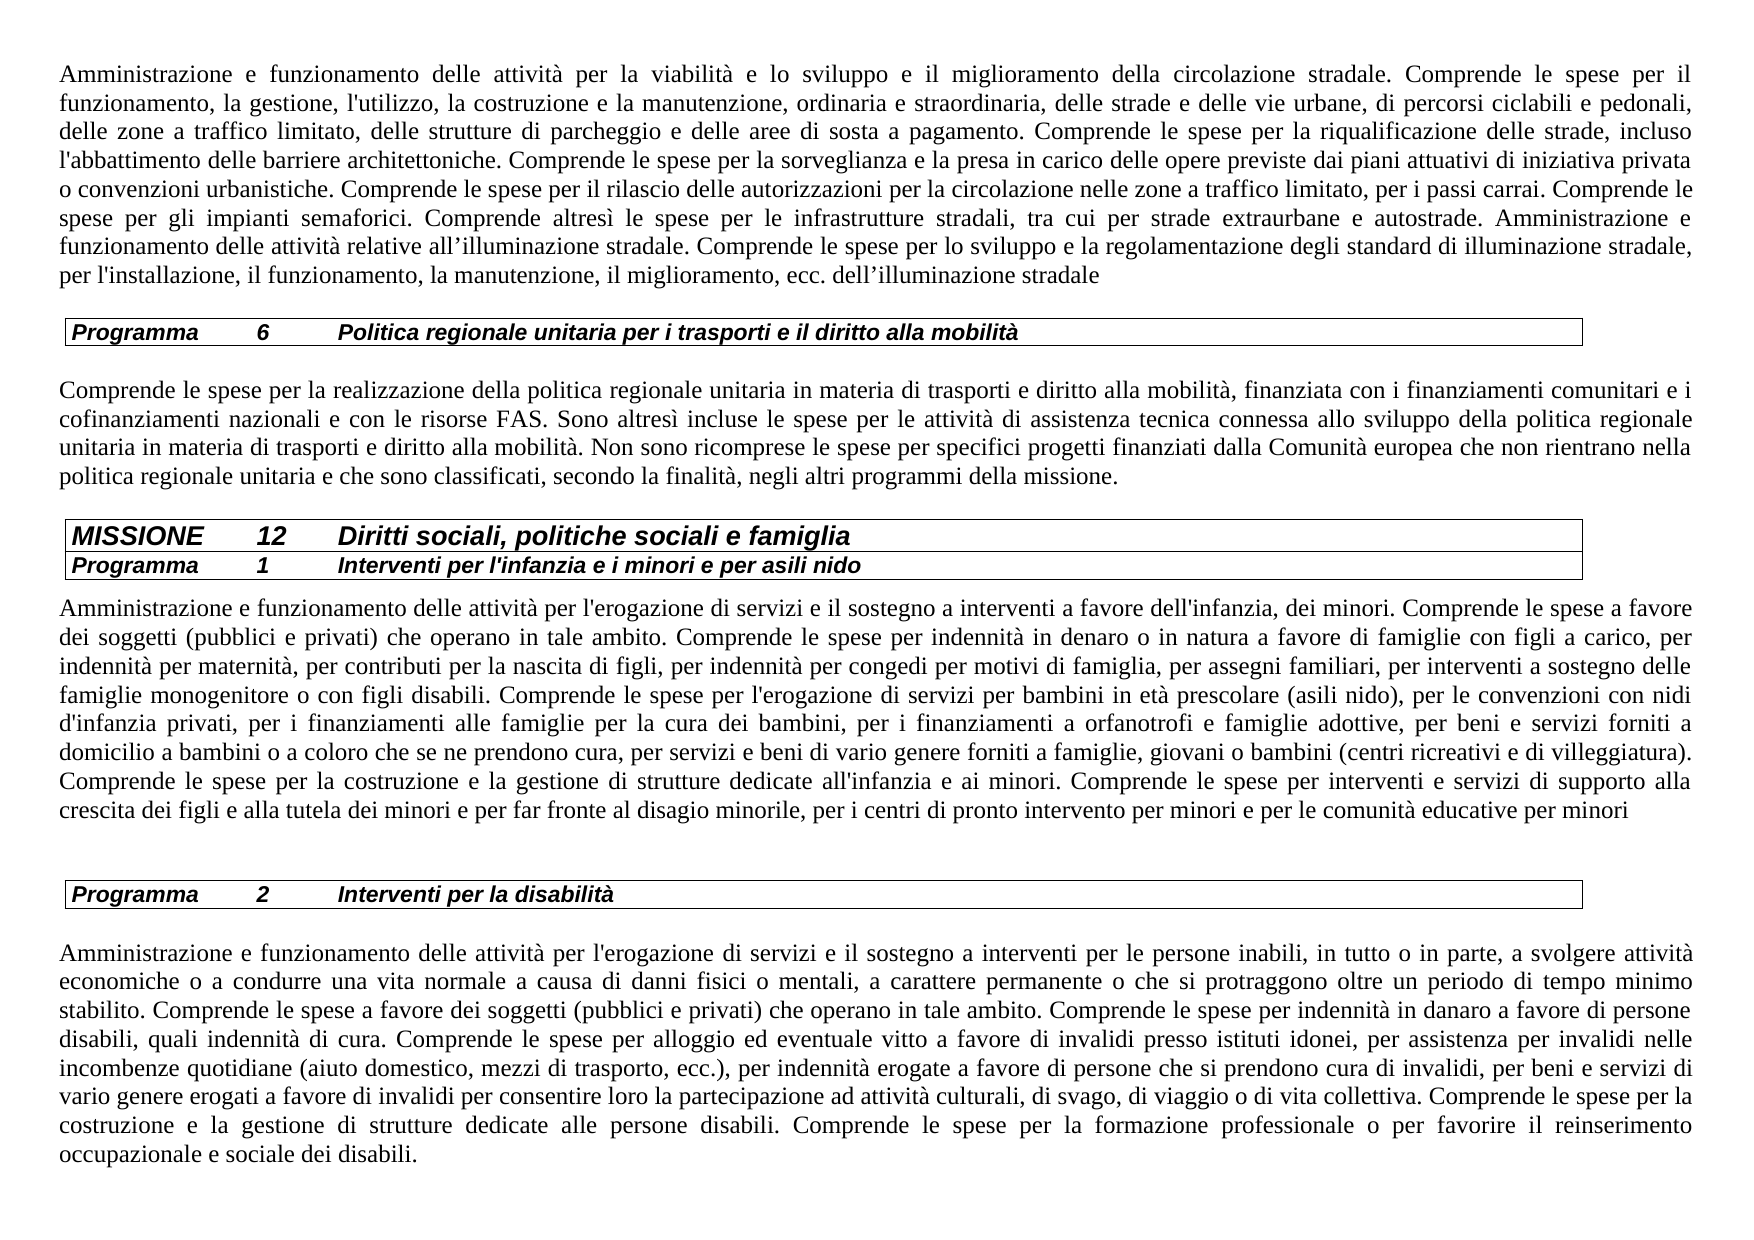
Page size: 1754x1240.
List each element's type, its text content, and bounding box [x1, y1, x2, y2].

table_cell Interventi per l'infanzia e i minori e per asili nido [331, 552, 1582, 578]
table_header Politica regionale unitaria per i trasporti e il diritto alla mobilità [331, 319, 1582, 345]
text Amministrazione e funzionamento delle attività per l'erogazione di servizi e il sostegno a interventi a favore dell'infanzia, dei minori. Comprende le spese a favore dei soggetti (pubblici e privati) che operano in tale ambito. Comprende le spese per indennità in denaro o in natura a favore di famiglie con figli a carico, per indennità per maternità, per contributi per la nascita di figli, per indennità per congedi per motivi di famiglia, per assegni familiari, per interventi a sostegno delle famiglie monogenitore o con figli disabili. Comprende le spese per l'erogazione di servizi per bambini in età prescolare (asili nido), per le convenzioni con nidi d'infanzia privati, per i finanziamenti alle famiglie per la cura dei bambini, per i finanziamenti a orfanotrofi e famiglie adottive, per beni e servizi forniti a domicilio a bambini o a coloro che se ne prendono cura, per servizi e beni di vario genere forniti a famiglie, giovani o bambini (centri ricreativi e di villeggiatura). Comprende le spese per la costruzione e la gestione di strutture dedicate all'infanzia e ai minori. Comprende le spese per interventi e servizi di supporto alla crescita dei figli e alla tutela dei minori e per far fronte al disagio minorile, per i centri di pronto intervento per minori e per le comunità educative per minori [59, 593, 1695, 823]
text Comprende le spese per la realizzazione della politica regionale unitaria in materia di trasporti e diritto alla mobilità, finanziata con i finanziamenti comunitari e i cofinanziamenti nazionali e con le risorse FAS. Sono altresì incluse le spese per le attività di assistenza tecnica connessa allo sviluppo della politica regionale unitaria in materia di trasporti e diritto alla mobilità. Non sono ricomprese le spese per specifici progetti finanziati dalla Comunità europea che non rientrano nella politica regionale unitaria e che sono classificati, secondo la finalità, negli altri programmi della missione. [59, 375, 1695, 490]
table_header 12 [250, 520, 331, 551]
text Amministrazione e funzionamento delle attività per la viabilità e lo sviluppo e il miglioramento della circolazione stradale. Comprende le spese per il funzionamento, la gestione, l'utilizzo, la costruzione e la manutenzione, ordinaria e straordinaria, delle strade e delle vie urbane, di percorsi ciclabili e pedonali, delle zone a traffico limitato, delle strutture di parcheggio e delle aree di sosta a pagamento. Comprende le spese per la riqualificazione delle strade, incluso l'abbattimento delle barriere architettoniche. Comprende le spese per la sorveglianza e la presa in carico delle opere previste dai piani attuativi di iniziativa privata o convenzioni urbanistiche. Comprende le spese per il rilascio delle autorizzazioni per la circolazione nelle zone a traffico limitato, per i passi carrai. Comprende le spese per gli impianti semaforici. Comprende altresì le spese per le infrastrutture stradali, tra cui per strade extraurbane e autostrade. Amministrazione e funzionamento delle attività relative all’illuminazione stradale. Comprende le spese per lo sviluppo e la regolamentazione degli standard di illuminazione stradale, per l'installazione, il funzionamento, la manutenzione, il miglioramento, ecc. dell’illuminazione stradale [59, 59, 1695, 289]
table_header 2 [250, 881, 331, 908]
table_header Programma [66, 319, 250, 345]
text Amministrazione e funzionamento delle attività per l'erogazione di servizi e il sostegno a interventi per le persone inabili, in tutto o in parte, a svolgere attività economiche o a condurre una vita normale a causa di danni fisici o mentali, a carattere permanente o che si protraggono oltre un periodo di tempo minimo stabilito. Comprende le spese a favore dei soggetti (pubblici e privati) che operano in tale ambito. Comprende le spese per indennità in danaro a favore di persone disabili, quali indennità di cura. Comprende le spese per alloggio ed eventuale vitto a favore di invalidi presso istituti idonei, per assistenza per invalidi nelle incombenze quotidiane (aiuto domestico, mezzi di trasporto, ecc.), per indennità erogate a favore di persone che si prendono cura di invalidi, per beni e servizi di vario genere erogati a favore di invalidi per consentire loro la partecipazione ad attività culturali, di svago, di viaggio o di vita collettiva. Comprende le spese per la costruzione e la gestione di strutture dedicate alle persone disabili. Comprende le spese per la formazione professionale o per favorire il reinserimento occupazionale e sociale dei disabili. [59, 938, 1695, 1168]
table_header Diritti sociali, politiche sociali e famiglia [331, 520, 1582, 551]
table_header Programma [66, 881, 250, 908]
table_cell Programma [66, 552, 250, 578]
table_cell 1 [250, 552, 331, 578]
table_header Interventi per la disabilità [331, 881, 1582, 908]
table_header MISSIONE [66, 520, 250, 551]
table_header 6 [250, 319, 331, 345]
